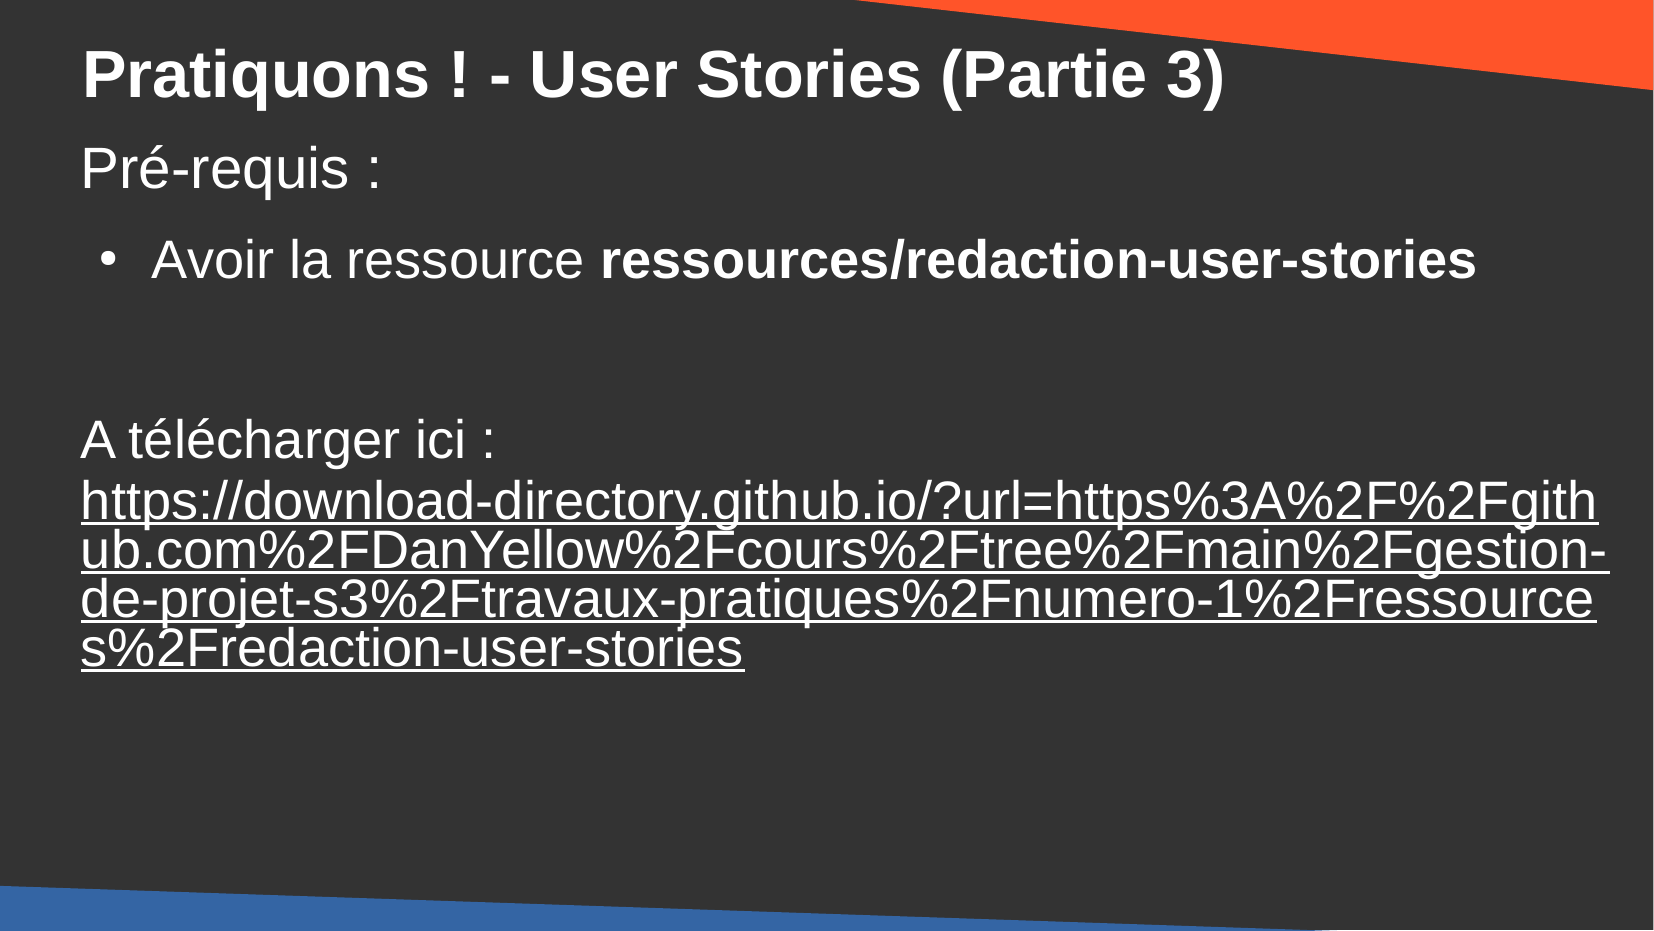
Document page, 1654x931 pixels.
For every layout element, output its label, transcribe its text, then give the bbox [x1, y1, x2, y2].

text_box [854, 0, 1654, 91]
text_box [0, 885, 1337, 931]
title Pratiquons ! - User Stories (Partie 3) [82, 37, 1571, 114]
list Pré-requis : Avoir la ressource ressources/redaction-user-stories A télécharger ici : https://download-directory.github.io/?url=https%3A%2F%2Fgithub.com%2FDanYellow%2Fcours%2Ftree%2Fmain%2Fgestion-de-projet-s3%2Ftravaux-pratiques%2Fnumero-1%2Fressources%2Fredaction-user-stories [80, 135, 1620, 721]
